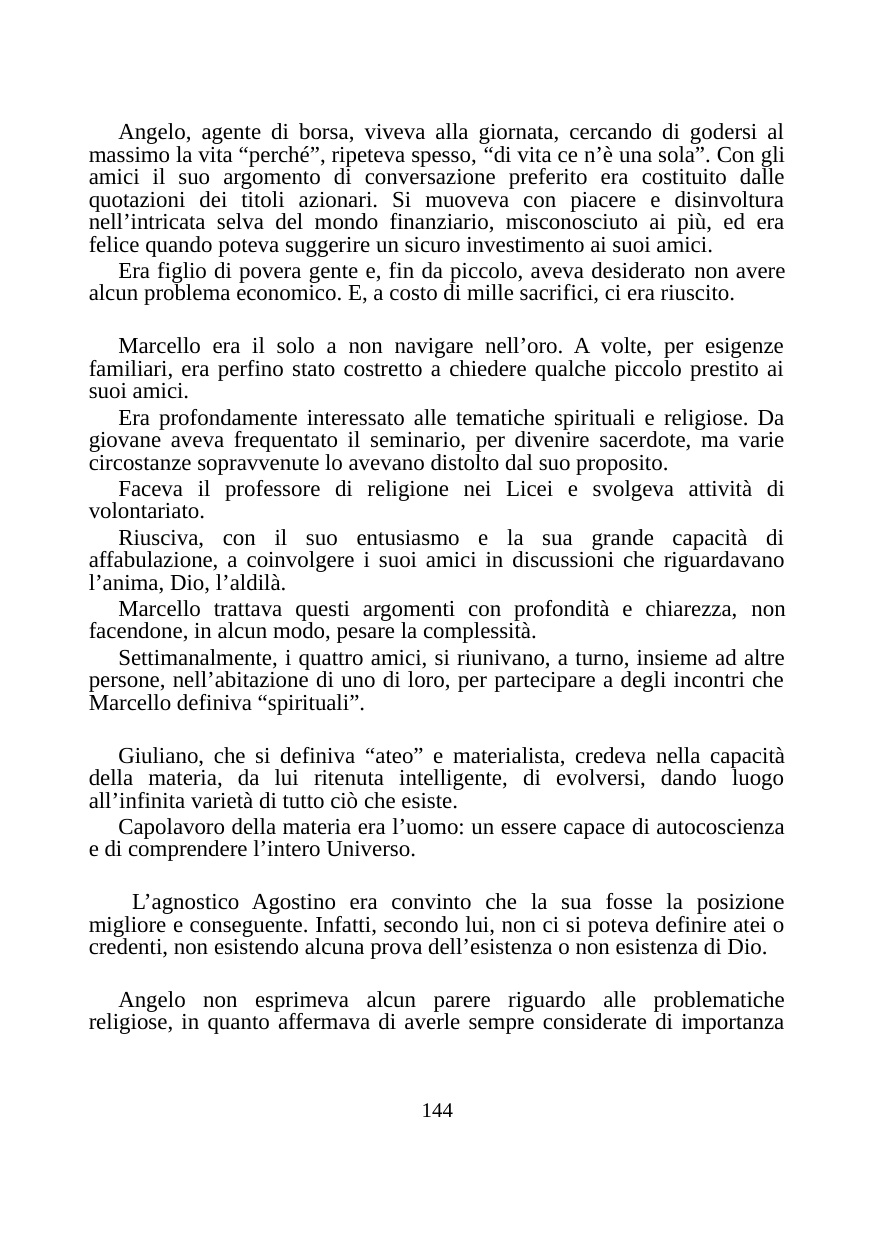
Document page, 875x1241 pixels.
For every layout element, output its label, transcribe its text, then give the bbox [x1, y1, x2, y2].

text Riusciva, con il suo entusiasmo e la sua grande capacità di affabulazione, a coinvolgere i suoi amici in discussioni che riguardavano l’anima, Dio, l’aldilà. [88, 524, 786, 595]
text Marcello era il solo a non navigare nell’oro. A volte, per esigenze familiari, era perfino stato costretto a chiedere qualche piccolo prestito ai suoi amici. [88, 332, 786, 403]
text Capolavoro della materia era l’uomo: un essere capace di autocoscienza e di comprendere l’intero Universo. [88, 813, 786, 862]
text Era figlio di povera gente e, fin da piccolo, aveva desiderato non avere alcun problema economico. E, a costo di mille sacrifici, ci era riuscito. [88, 257, 786, 306]
text Era profondamente interessato alle tematiche spirituali e religiose. Da giovane aveva frequentato il seminario, per divenire sacerdote, ma varie circostanze sopravvenute lo avevano distolto dal suo proposito. [88, 403, 786, 475]
text Angelo, agente di borsa, viveva alla giornata, cercando di godersi al massimo la vita “perché”, ripeteva spesso, “di vita ce n’è una sola”. Con gli amici il suo argomento di conversazione preferito era costituito dalle quotazioni dei titoli azionari. Si muoveva con piacere e disinvoltura nell’intricata selva del mondo finanziario, misconosciuto ai più, ed era felice quando poteva suggerire un sicuro investimento ai suoi amici. [88, 118, 786, 257]
text Angelo non esprimeva alcun parere riguardo alle problematiche religiose, in quanto affermava di averle sempre considerate di importanza [88, 986, 786, 1035]
text L’agnostico Agostino era convinto che la sua fosse la posizione migliore e conseguente. Infatti, secondo lui, non ci si poteva definire atei o credenti, non esistendo alcuna prova dell’esistenza o non esistenza di Dio. [88, 888, 786, 959]
text Giuliano, che si definiva “ateo” e materialista, credeva nella capacità della materia, da lui ritenuta intelligente, di evolversi, dando luogo all’infinita varietà di tutto ciò che esiste. [88, 742, 786, 813]
text Faceva il professore di religione nei Licei e svolgeva attività di volontariato. [88, 475, 786, 524]
text Settimanalmente, i quattro amici, si riunivano, a turno, insieme ad altre persone, nell’abitazione di uno di loro, per partecipare a degli incontri che Marcello definiva “spirituali”. [88, 644, 786, 715]
text Marcello trattava questi argomenti con profondità e chiarezza, non facendone, in alcun modo, pesare la complessità. [88, 595, 786, 644]
